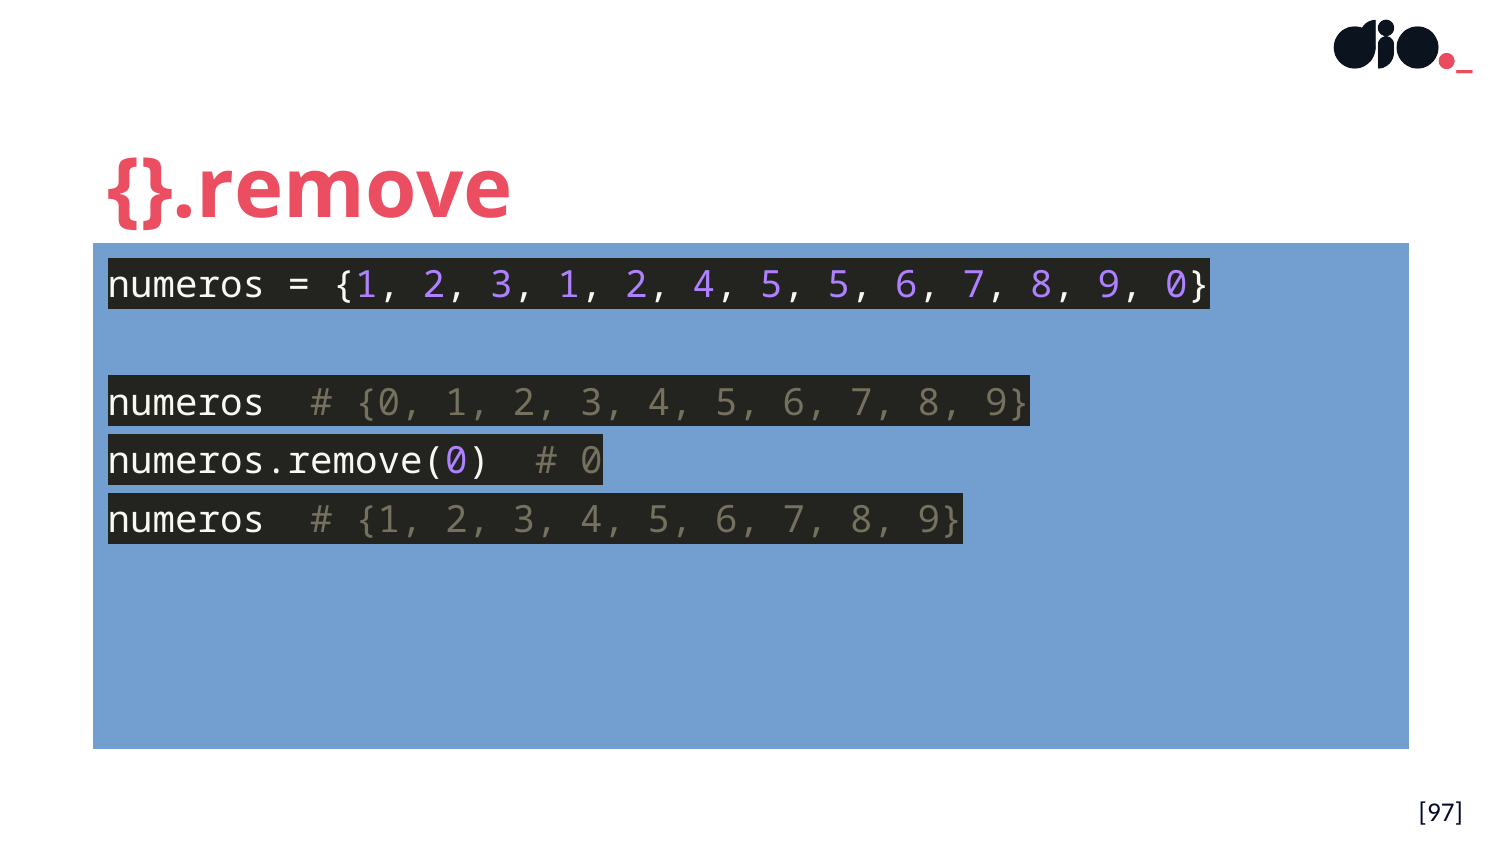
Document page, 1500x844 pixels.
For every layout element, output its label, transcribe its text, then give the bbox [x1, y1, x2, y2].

table_header numeros = {1, 2, 3, 1, 2, 4, 5, 5, 6, 7, 8, 9, 0} numeros # {0, 1, 2, 3, 4, 5, 6, 7, 8, 9} numeros.remove(0) # 0 numeros # {1, 2, 3, 4, 5, 6, 7, 8, 9} [93, 243, 1409, 749]
text_box {}.remove [92, 104, 1408, 243]
text_box [] [1403, 779, 1494, 844]
